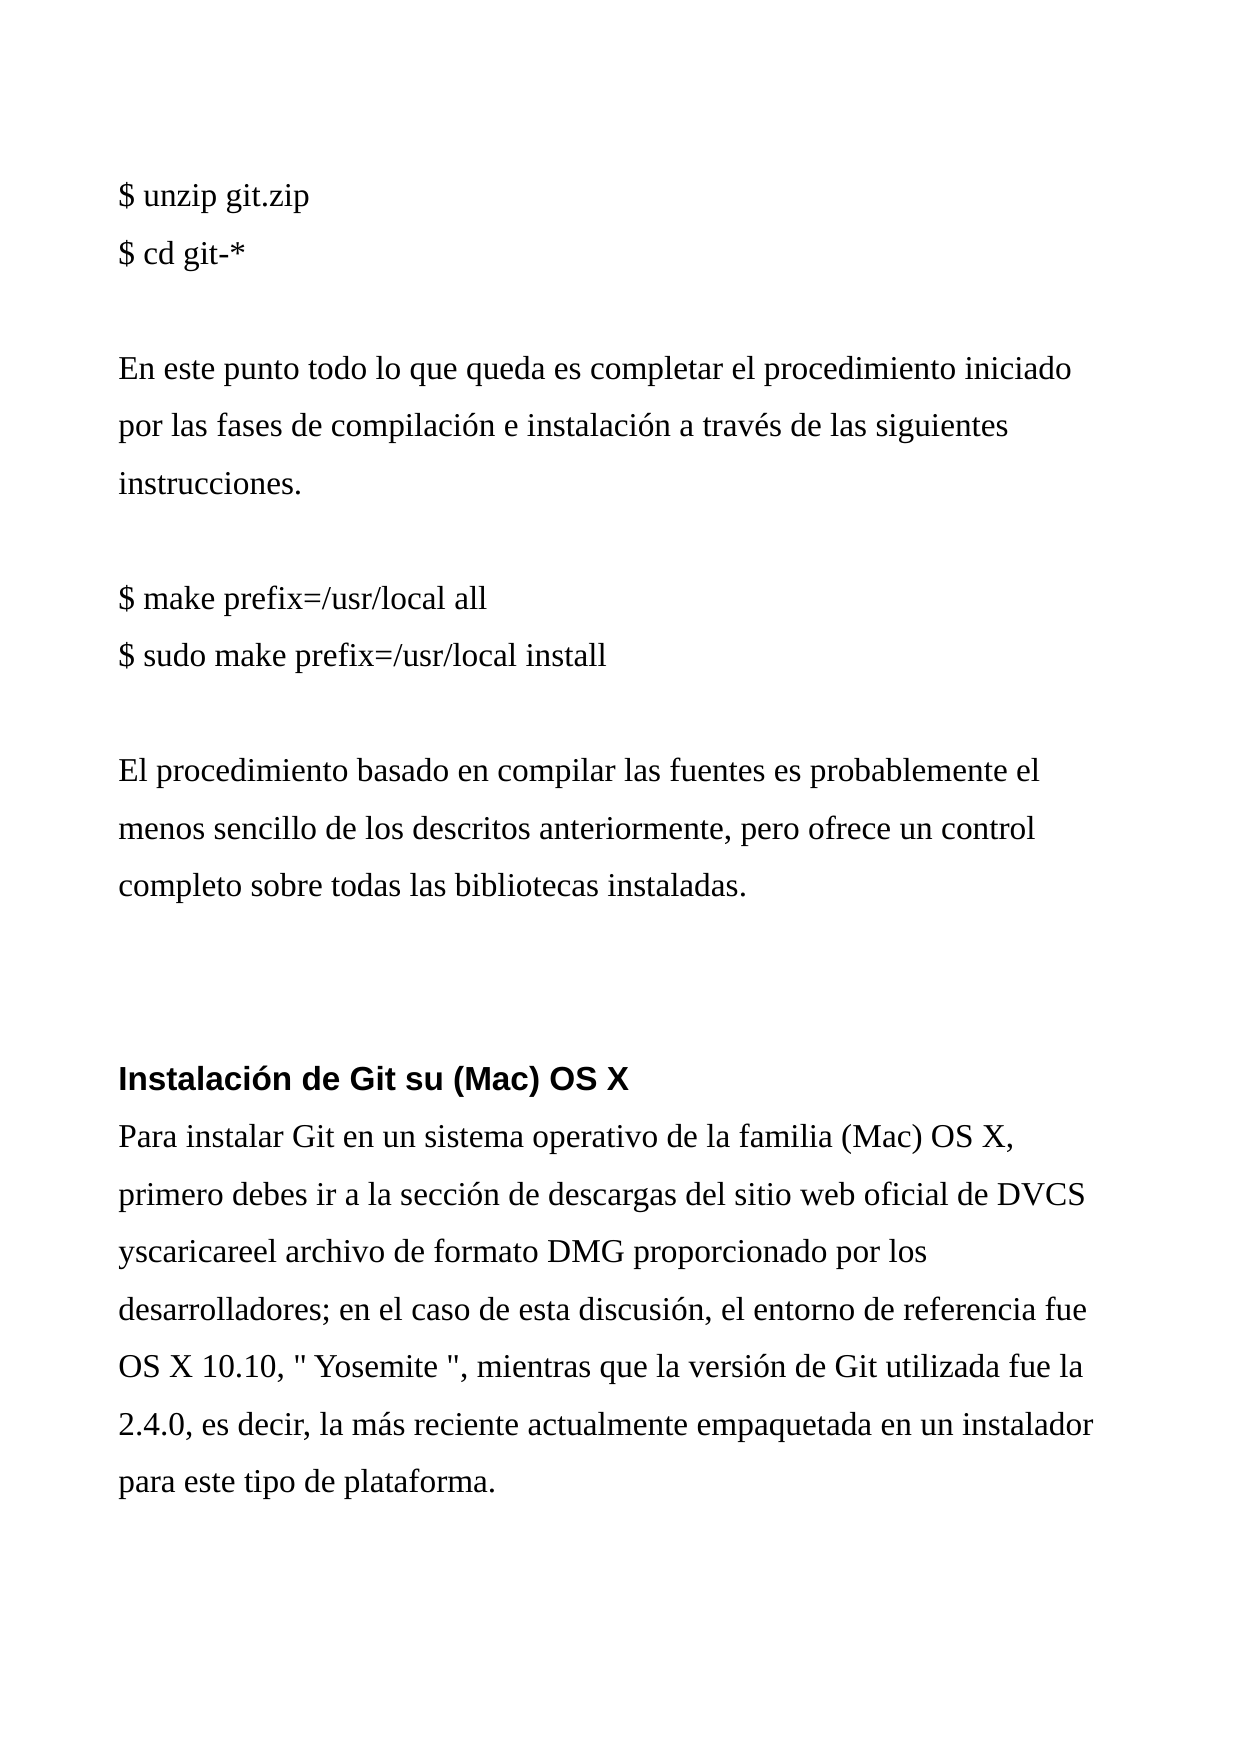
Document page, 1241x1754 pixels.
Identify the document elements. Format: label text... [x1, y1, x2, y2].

text El procedimiento basado en compilar las fuentes es probablemente el menos sencillo de los descritos anteriormente, pero ofrece un control completo sobre todas las bibliotecas instaladas. [118, 751, 1122, 904]
text En este punto todo lo que queda es completar el procedimiento iniciado por las fases de compilación e instalación a través de las siguientes instrucciones. [118, 348, 1122, 501]
text $ make prefix=/usr/local all [118, 578, 1122, 616]
text $ unzip git.zip [118, 176, 1122, 214]
text $ sudo make prefix=/usr/local install [118, 636, 1122, 674]
text Para instalar Git en un sistema operativo de la familia (Mac) OS X, primero debes ir a la sección de descargas del sitio web oficial de DVCS yscaricareel archivo de formato DMG proporcionado por los desarrolladores; en el caso de esta discusión, el entorno de referencia fue OS X 10.10, " Yosemite ", mientras que la versión de Git utilizada fue la 2.4.0, es decir, la más reciente actualmente empaquetada en un instalador para este tipo de plataforma. [118, 1117, 1122, 1500]
subtitle Instalación de Git su (Mac) OS X [118, 1059, 1122, 1097]
text $ cd git-* [118, 233, 1122, 271]
